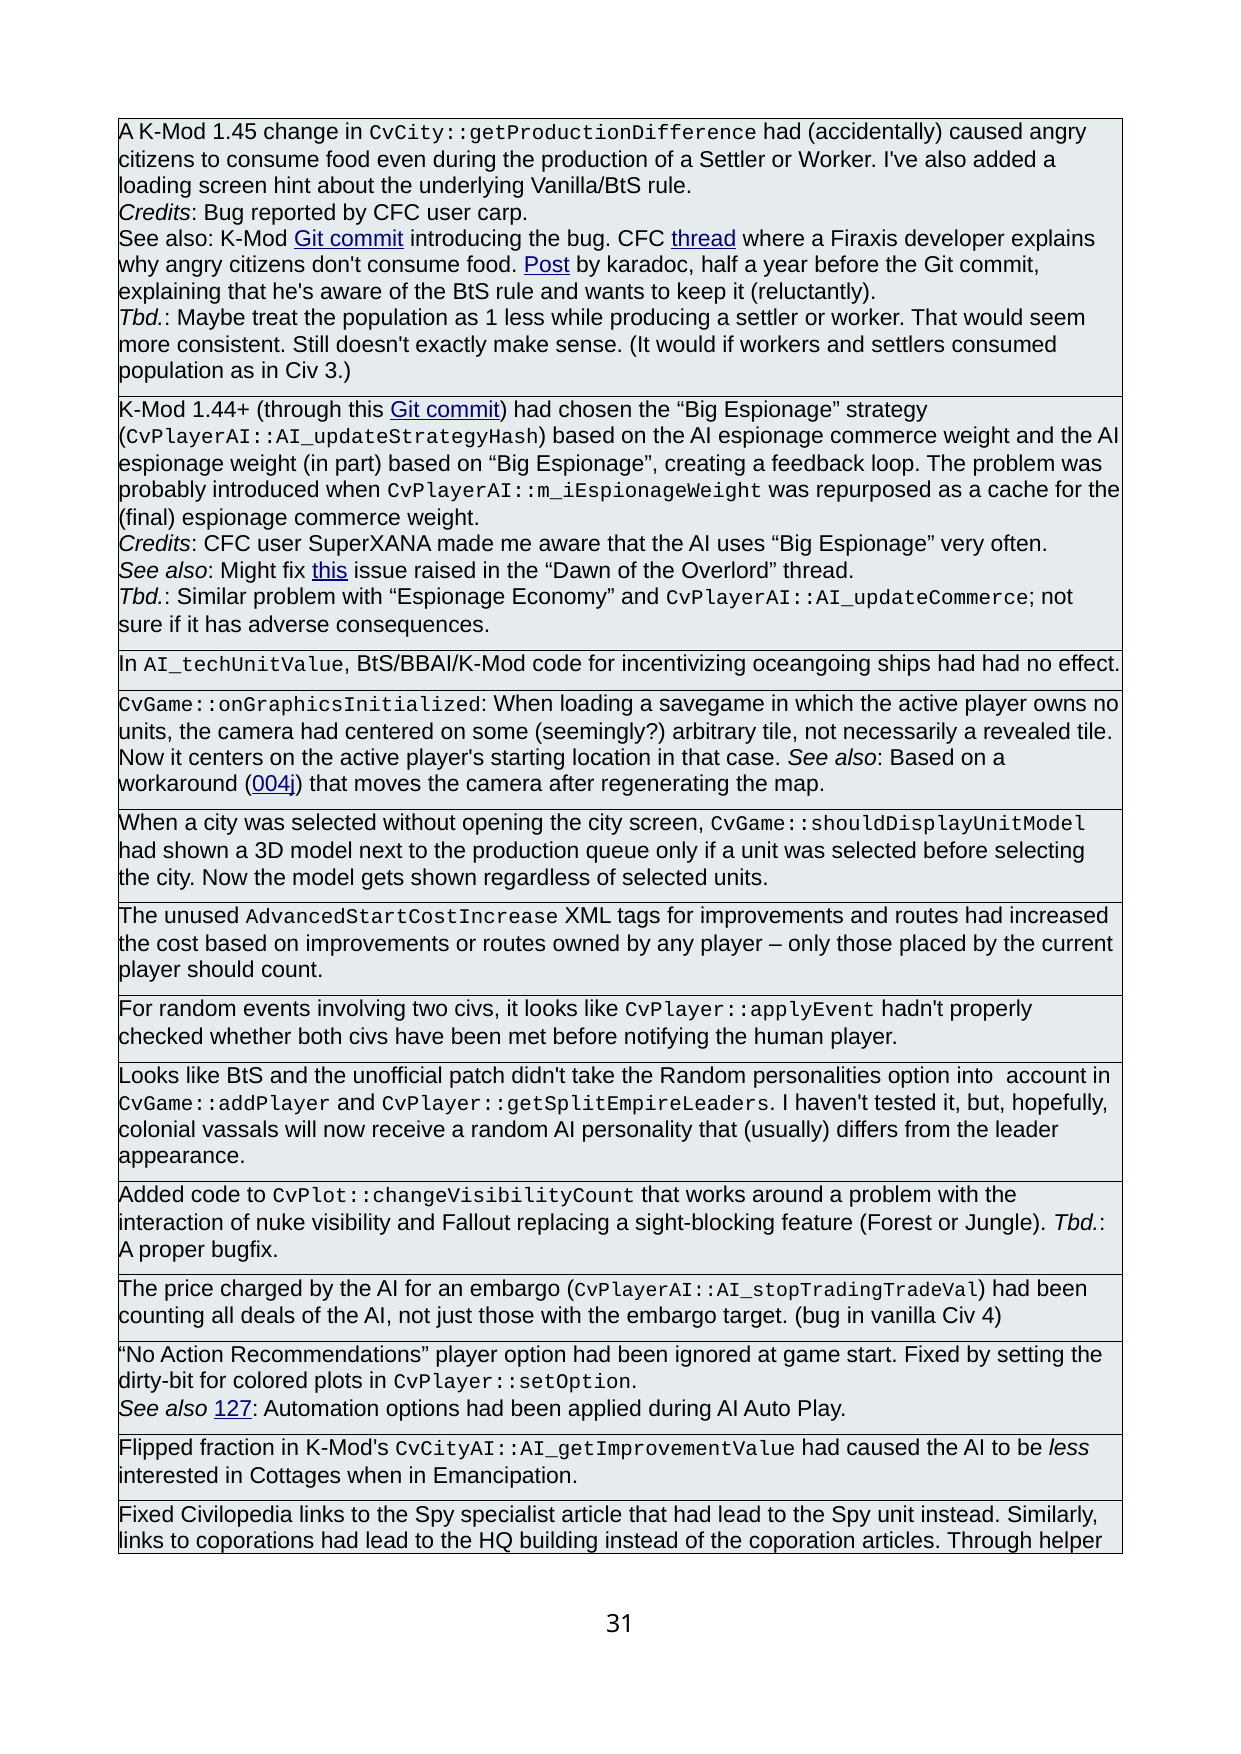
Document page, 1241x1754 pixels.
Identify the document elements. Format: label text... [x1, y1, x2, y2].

table_cell CvGame::onGraphicsInitialized: When loading a savegame in which the active player owns no units, the camera had centered on some (seemingly?) arbitrary tile, not necessarily a revealed tile. Now it centers on the active player's starting location in that case. See also: Based on a workaround (004j) that moves the camera after regenerating the map. [119, 691, 1122, 809]
table_cell When a city was selected without opening the city screen, CvGame::shouldDisplayUnitModel had shown a 3D model next to the production queue only if a unit was selected before selecting the city. Now the model gets shown regardless of selected units. [119, 810, 1122, 902]
table_cell K-Mod 1.44+ (through this Git commit) had chosen the “Big Espionage” strategy (CvPlayerAI::AI_updateStrategyHash) based on the AI espionage commerce weight and the AI espionage weight (in part) based on “Big Espionage”, creating a feedback loop. The problem was probably introduced when CvPlayerAI::m_iEspionageWeight was repurposed as a cache for the (final) espionage commerce weight. Credits: CFC user SuperXANA made me aware that the AI uses “Big Espionage” very often. See also: Might fix this issue raised in the “Dawn of the Overlord” thread. Tbd.: Similar problem with “Espionage Economy” and CvPlayerAI::AI_updateCommerce; not sure if it has adverse consequences. [119, 397, 1122, 649]
table_cell In AI_techUnitValue, BtS/BBAI/K-Mod code for incentivizing oceangoing ships had had no effect. [119, 651, 1122, 690]
table_cell A K-Mod 1.45 change in CvCity::getProductionDifference had (accidentally) caused angry citizens to consume food even during the production of a Settler or Worker. I've also added a loading screen hint about the underlying Vanilla/BtS rule. Credits: Bug reported by CFC user carp. See also: K-Mod Git commit introducing the bug. CFC thread where a Firaxis developer explains why angry citizens don't consume food. Post by karadoc, half a year before the Git commit, explaining that he's aware of the BtS rule and wants to keep it (reluctantly). Tbd.: Maybe treat the population as 1 less while producing a settler or worker. That would seem more consistent. Still doesn't exactly make sense. (It would if workers and settlers consumed population as in Civ 3.) [119, 119, 1122, 396]
table_cell Flipped fraction in K-Mod's CvCityAI::AI_getImprovementValue had caused the AI to be less interested in Cottages when in Emancipation. [119, 1435, 1122, 1500]
table_cell The price charged by the AI for an embargo (CvPlayerAI::AI_stopTradingTradeVal) had been counting all deals of the AI, not just those with the embargo target. (bug in vanilla Civ 4) [119, 1275, 1122, 1341]
table_cell For random events involving two civs, it looks like CvPlayer::applyEvent hadn't properly checked whether both civs have been met before notifying the human player. [119, 996, 1122, 1062]
table_cell Fixed Civilopedia links to the Spy specialist article that had lead to the Spy unit instead. Similarly, links to coporations had lead to the HQ building instead of the coporation articles. Through helper [119, 1501, 1122, 1553]
table_cell Looks like BtS and the unofficial patch didn't take the Random personalities option into account in CvGame::addPlayer and CvPlayer::getSplitEmpireLeaders. I haven't tested it, but, hopefully, colonial vassals will now receive a random AI personality that (usually) differs from the leader appearance. [119, 1063, 1122, 1181]
table_cell “No Action Recommendations” player option had been ignored at game start. Fixed by setting the dirty-bit for colored plots in CvPlayer::setOption. See also 127: Automation options had been applied during AI Auto Play. [119, 1342, 1122, 1434]
table_cell Added code to CvPlot::changeVisibilityCount that works around a problem with the interaction of nuke visibility and Fallout replacing a sight-blocking feature (Forest or Jungle). Tbd.: A proper bugfix. [119, 1182, 1122, 1274]
table_cell The unused AdvancedStartCostIncrease XML tags for improvements and routes had increased the cost based on improvements or routes owned by any player – only those placed by the current player should count. [119, 903, 1122, 995]
